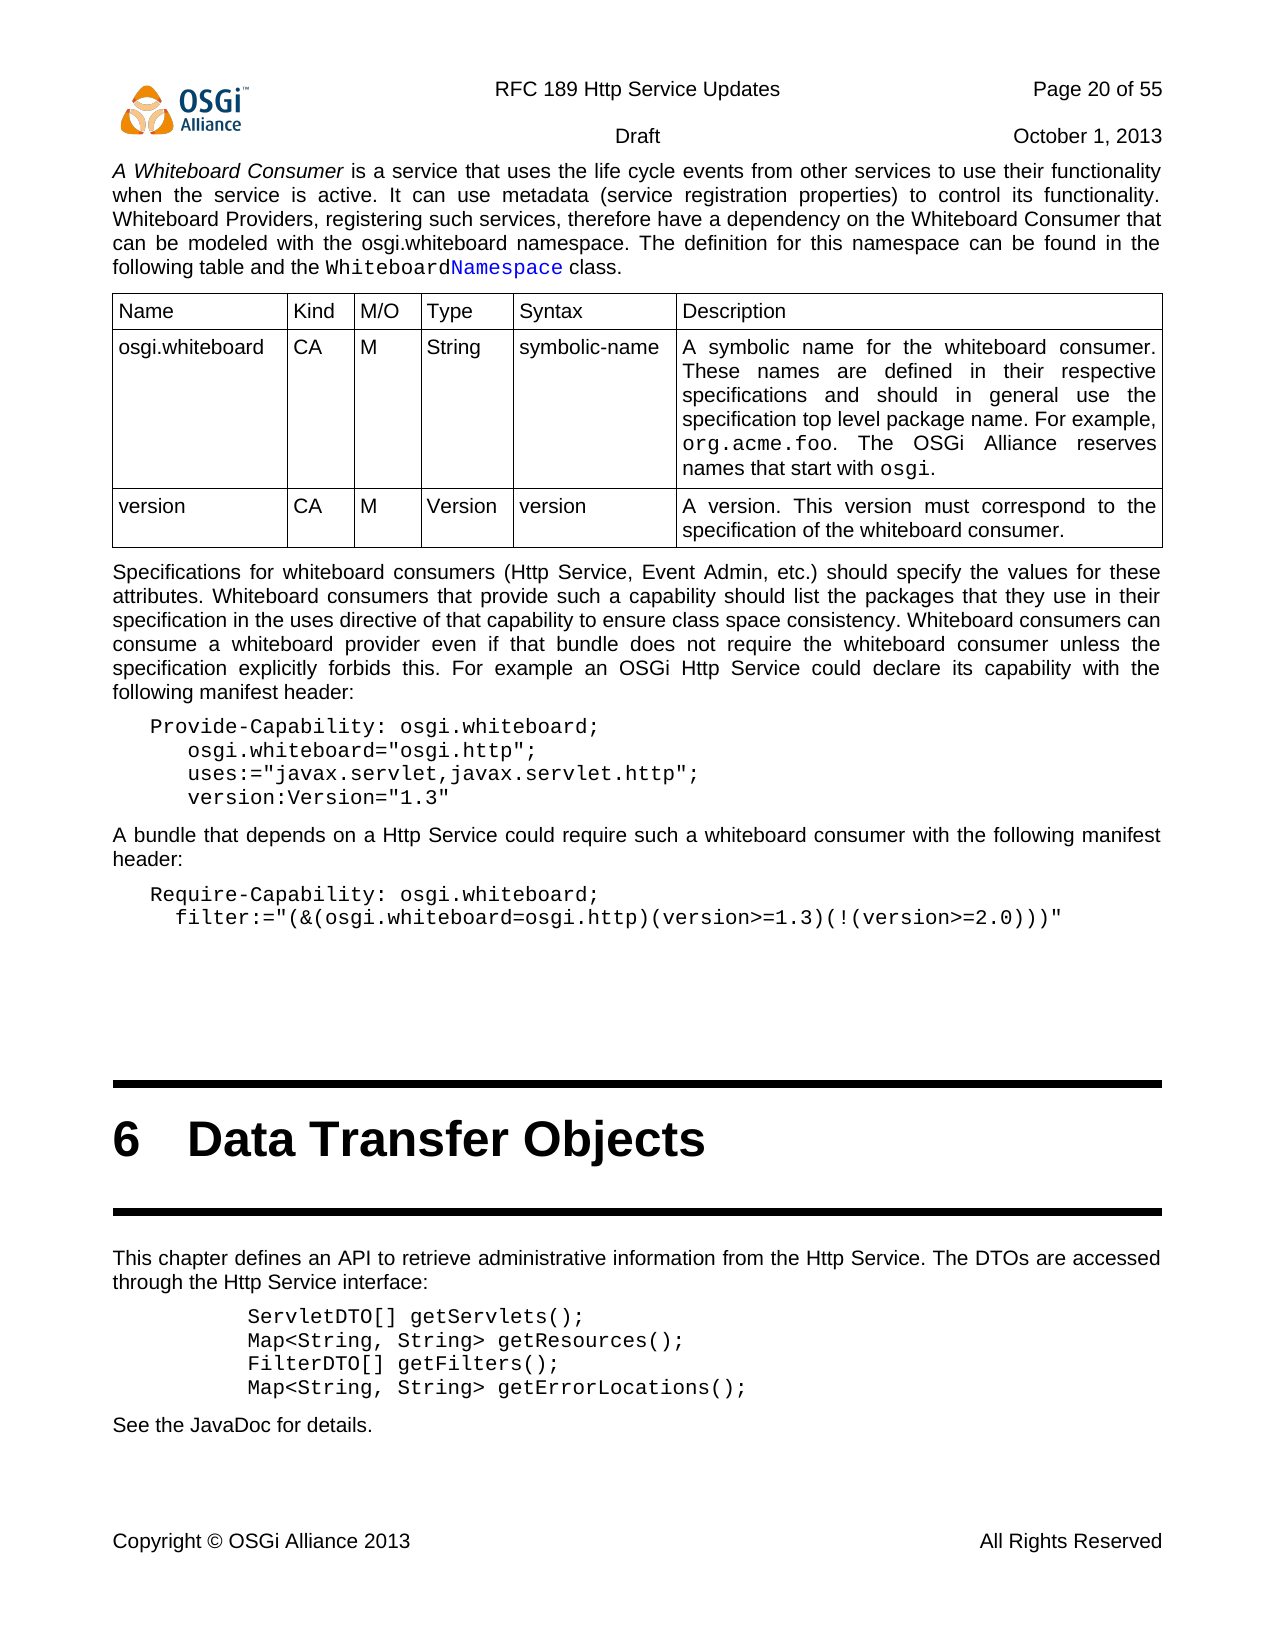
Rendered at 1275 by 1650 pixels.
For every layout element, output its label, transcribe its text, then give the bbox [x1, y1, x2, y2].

table_cell A version. This version must correspond to the specification of the whiteboard consumer. [677, 489, 1162, 547]
table_cell M [355, 489, 421, 547]
text Map<String, String> getErrorLocations(); [247, 1377, 1162, 1401]
table_cell CA [288, 330, 354, 488]
table_cell M [355, 330, 421, 488]
text Specifications for whiteboard consumers (Http Service, Event Admin, etc.) should specify the values for these attributes. Whiteboard consumers that provide such a capability should list the packages that they use in their specification in the uses directive of that capability to ensure class space consistency. Whiteboard consumers can consume a whiteboard provider even if that bundle does not require the whiteboard consumer unless the specification explicitly forbids this. For example an OSGi Http Service could declare its capability with the following manifest header: [112, 560, 1162, 703]
text Map<String, String> getResources(); [247, 1330, 1162, 1353]
table_cell osgi.whiteboard [113, 330, 287, 488]
text A Whiteboard Consumer is a service that uses the life cycle events from other services to use their functionality when the service is active. It can use metadata (service registration properties) to control its functionality. Whiteboard Providers, registering such services, therefore have a dependency on the Whiteboard Consumer that can be modeled with the osgi.whiteboard namespace. The definition for this namespace can be found in the following table and the WhiteboardNamespace class. [112, 159, 1162, 281]
text osgi.whiteboard="osgi.http"; [112, 740, 1162, 763]
table_header Description [677, 294, 1162, 329]
text A bundle that depends on a Http Service could require such a whiteboard consumer with the following manifest header: [112, 823, 1162, 871]
text version:Version="1.3" [112, 787, 1162, 811]
table_header Kind [288, 294, 354, 329]
text filter:="(&(osgi.whiteboard=osgi.http)(version>=1.3)(!(version>=2.0)))" [112, 907, 1162, 931]
table_cell version [514, 489, 676, 547]
text Require-Capability: osgi.whiteboard; [112, 883, 1162, 907]
text Provide-Capability: osgi.whiteboard; [112, 716, 1162, 740]
text This chapter defines an API to retrieve administrative information from the Http Service. The DTOs are accessed through the Http Service interface: [112, 1246, 1162, 1293]
table_header Syntax [514, 294, 676, 329]
table_header Type [422, 294, 513, 329]
table_header Name [113, 294, 287, 329]
table_cell symbolic-name [514, 330, 676, 488]
table_header M/O [355, 294, 421, 329]
table_cell Version [422, 489, 513, 547]
text ServletDTO[] getServlets(); [247, 1306, 1162, 1330]
table_cell String [422, 330, 513, 488]
text FilterDTO[] getFilters(); [247, 1353, 1162, 1377]
text See the JavaDoc for details. [112, 1413, 1162, 1437]
table_cell version [113, 489, 287, 547]
text uses:="javax.servlet,javax.servlet.http"; [112, 763, 1162, 787]
subtitle Data Transfer Objects [112, 1081, 1162, 1216]
table_cell A symbolic name for the whiteboard consumer. These names are defined in their respective specifications and should in general use the specification top level package name. For example, org.acme.foo. The OSGi Alliance reserves names that start with osgi. [677, 330, 1162, 488]
picture [113, 78, 257, 142]
table_cell CA [288, 489, 354, 547]
